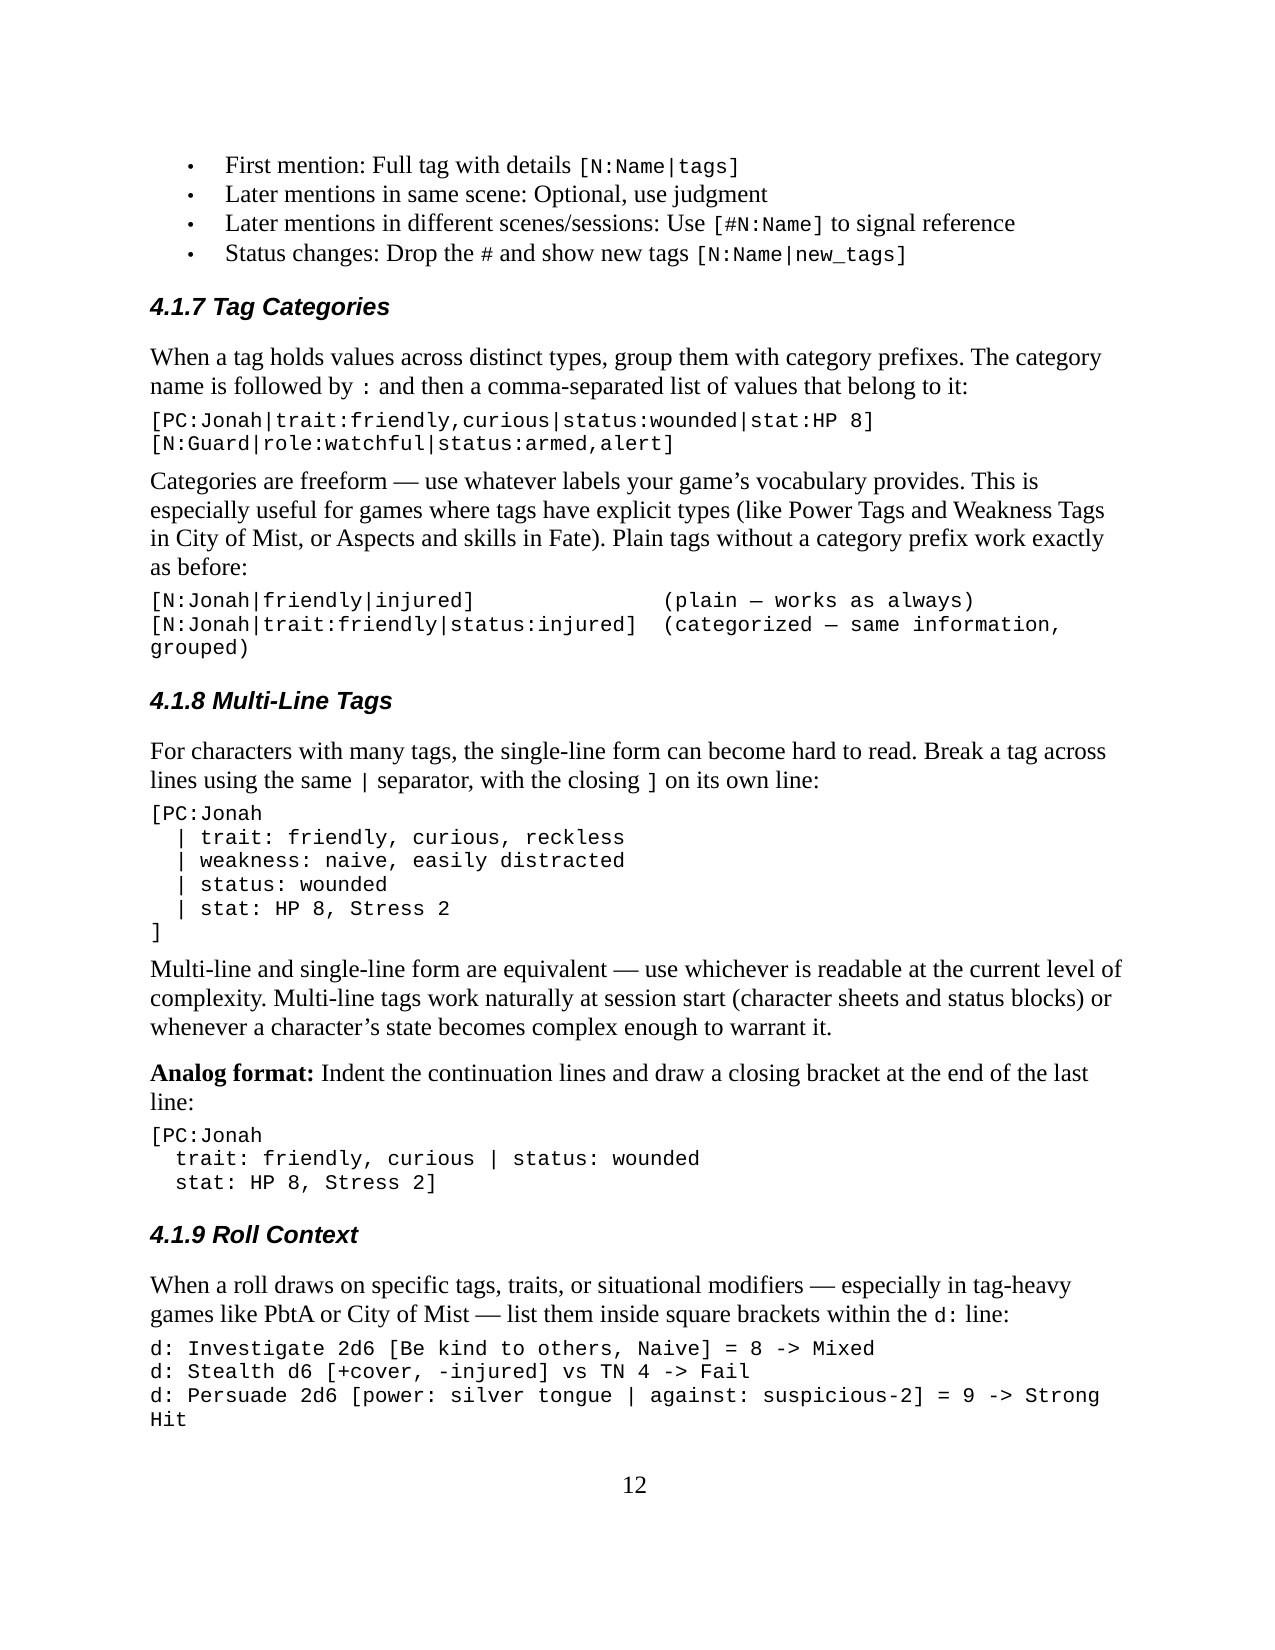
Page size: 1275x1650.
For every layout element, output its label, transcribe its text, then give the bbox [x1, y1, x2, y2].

list Later mentions in different scenes/sessions: Use [#N:Name] to signal reference [187, 208, 1125, 238]
text [N:Jonah|trait:friendly|status:injured] (categorized — same information, grouped) [150, 614, 1125, 661]
text | stat: HP 8, Stress 2 [150, 898, 1125, 921]
text Multi-line and single-line form are equivalent — use whichever is readable at the current level of complexity. Multi-line tags work naturally at session start (character sheets and status blocks) or whenever a character’s state becomes complex enough to warrant it. [150, 954, 1125, 1040]
subtitle 4.1.9 Roll Context [150, 1221, 1125, 1249]
text d: Stealth d6 [+cover, -injured] vs TN 4 -> Fail [150, 1362, 1125, 1385]
text For characters with many tags, the single-line form can become hard to read. Break a tag across lines using the same | separator, with the closing ] on its own line: [150, 736, 1125, 794]
list First mention: Full tag with details [N:Name|tags] [187, 150, 1125, 179]
text ] [150, 921, 1125, 945]
text d: Investigate 2d6 [Be kind to others, Naive] = 8 -> Mixed [150, 1338, 1125, 1362]
text d: Persuade 2d6 [power: silver tongue | against: suspicious-2] = 9 -> Strong Hit [150, 1385, 1125, 1432]
text | trait: friendly, curious, reckless [150, 827, 1125, 851]
text [PC:Jonah [150, 803, 1125, 827]
text Analog format: Indent the continuation lines and draw a closing bracket at the end of the last line: [150, 1058, 1125, 1116]
text [PC:Jonah|trait:friendly,curious|status:wounded|stat:HP 8] [150, 410, 1125, 433]
list Later mentions in same scene: Optional, use judgment [187, 179, 1125, 208]
text [PC:Jonah [150, 1125, 1125, 1148]
text [N:Jonah|friendly|injured] (plain — works as always) [150, 590, 1125, 614]
list Status changes: Drop the # and show new tags [N:Name|new_tags] [187, 238, 1125, 267]
subtitle 4.1.8 Multi-Line Tags [150, 686, 1125, 714]
text | weakness: naive, easily distracted [150, 851, 1125, 874]
text When a roll draws on specific tags, traits, or situational modifiers — especially in tag-heavy games like PbtA or City of Mist — list them inside square brackets within the d: line: [150, 1271, 1125, 1329]
text When a tag holds values across distinct types, group them with category prefixes. The category name is followed by : and then a comma-separated list of values that belong to it: [150, 342, 1125, 401]
text trait: friendly, curious | status: wounded [150, 1148, 1125, 1172]
text | status: wounded [150, 874, 1125, 898]
text Categories are freeform — use whatever labels your game’s vocabulary provides. This is especially useful for games where tags have explicit types (like Power Tags and Weakness Tags in City of Mist, or Aspects and skills in Fate). Plain tags without a category prefix work exactly as before: [150, 466, 1125, 581]
text [N:Guard|role:watchful|status:armed,alert] [150, 433, 1125, 457]
text stat: HP 8, Stress 2] [150, 1172, 1125, 1196]
subtitle 4.1.7 Tag Categories [150, 292, 1125, 321]
